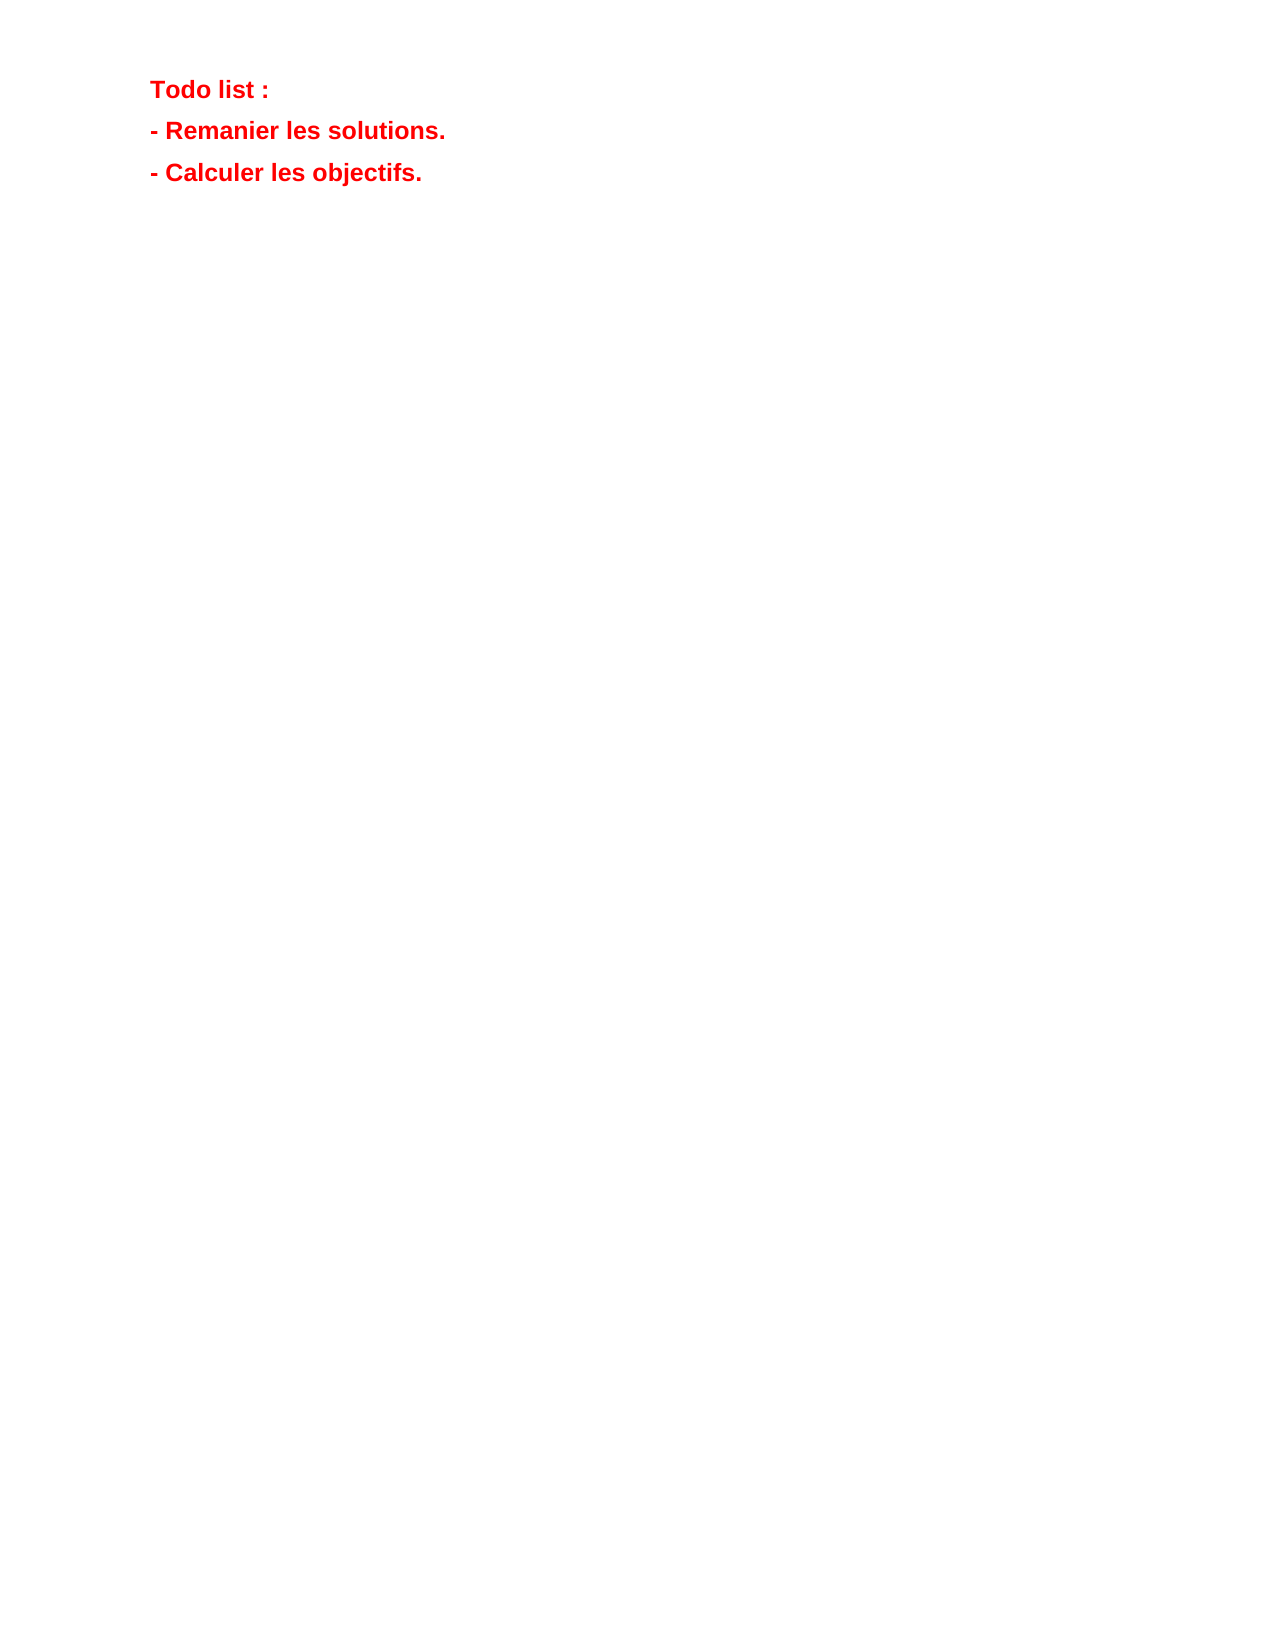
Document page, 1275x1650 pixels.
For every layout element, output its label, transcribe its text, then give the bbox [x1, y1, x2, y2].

text Todo list : [150, 75, 1125, 104]
text - Calculer les objectifs. [150, 157, 1125, 186]
text - Remanier les solutions. [150, 116, 1125, 145]
